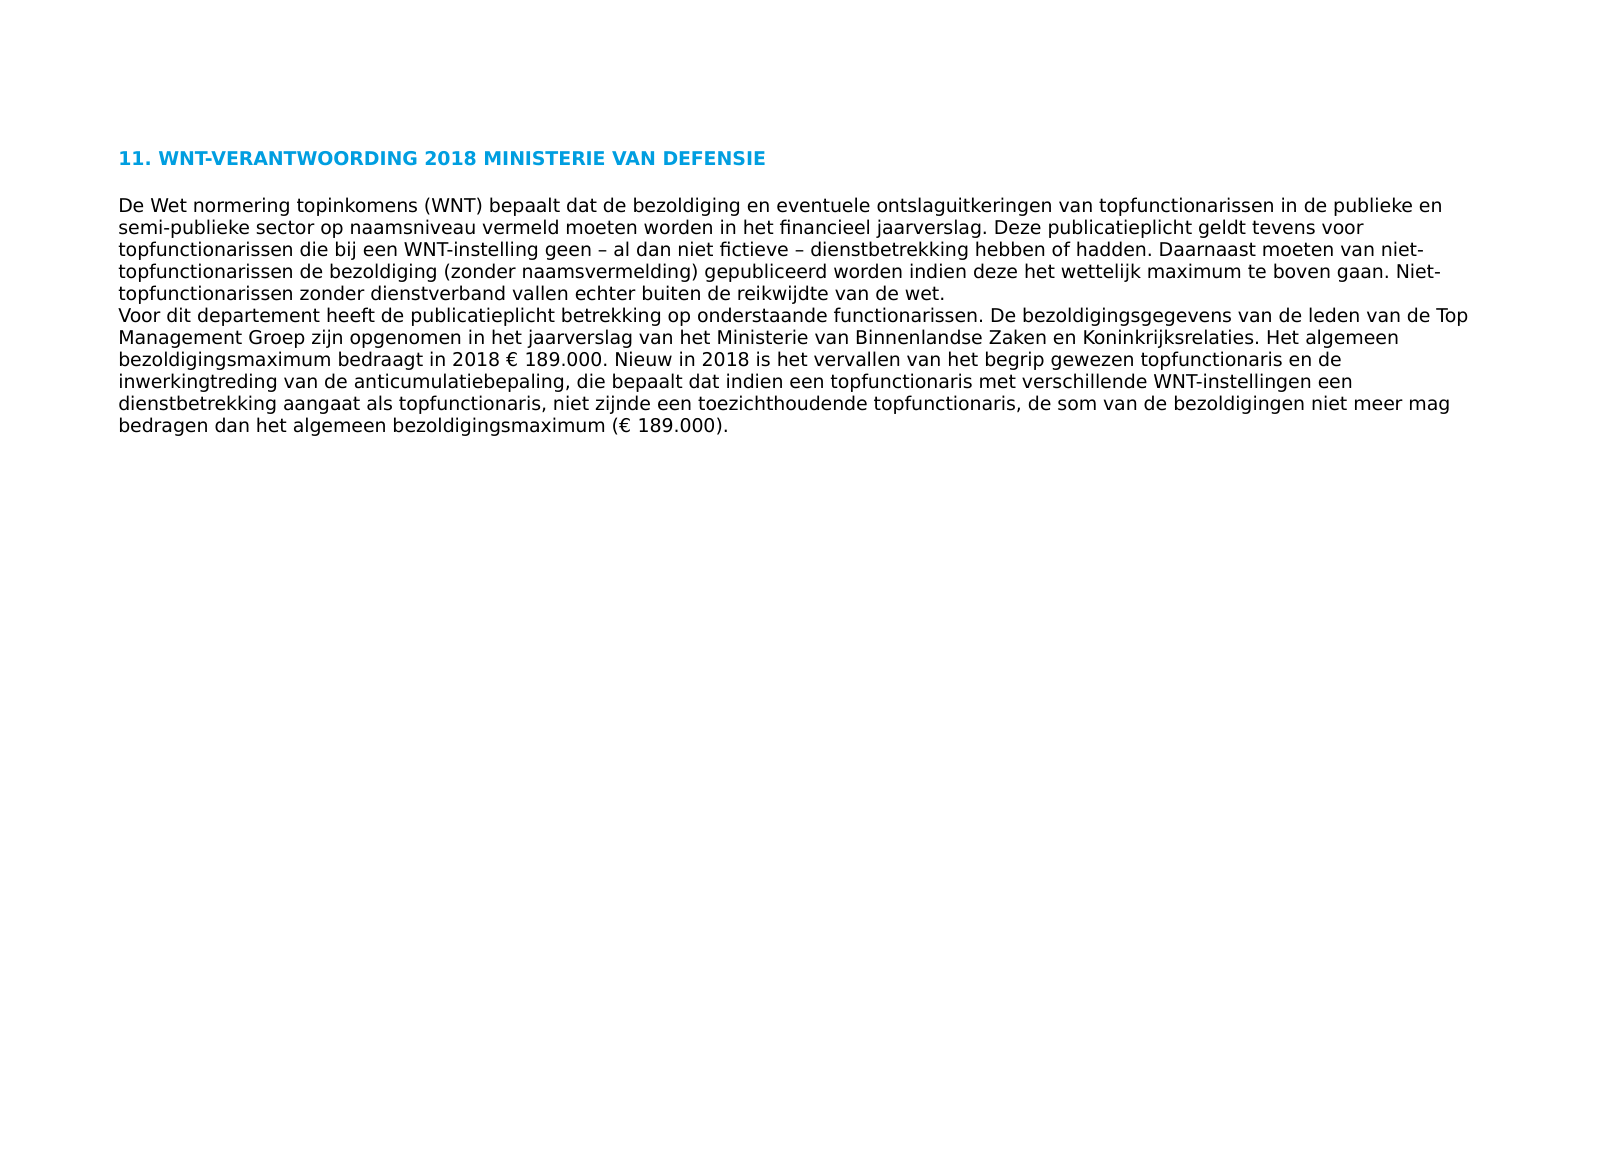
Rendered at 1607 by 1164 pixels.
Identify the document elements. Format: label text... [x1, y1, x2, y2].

text De Wet normering topinkomens (WNT) bepaalt dat de bezoldiging en eventuele ontslaguitkeringen van topfunctionarissen in de publieke en semi-publieke sector op naamsniveau vermeld moeten worden in het financieel jaarverslag. Deze publicatieplicht geldt tevens voor topfunctionarissen die bij een WNT-instelling geen – al dan niet fictieve – dienstbetrekking hebben of hadden. Daarnaast moeten van niet-topfunctionarissen de bezoldiging (zonder naamsvermelding) gepubliceerd worden indien deze het wettelijk maximum te boven gaan. Niet-topfunctionarissen zonder dienstverband vallen echter buiten de reikwijdte van de wet. [118, 195, 1488, 305]
text Voor dit departement heeft de publicatieplicht betrekking op onderstaande functionarissen. De bezoldigingsgegevens van de leden van de Top Management Groep zijn opgenomen in het jaarverslag van het Ministerie van Binnenlandse Zaken en Koninkrijksrelaties. Het algemeen bezoldigingsmaximum bedraagt in 2018 € 189.000. Nieuw in 2018 is het vervallen van het begrip gewezen topfunctionaris en de inwerkingtreding van de anticumulatiebepaling, die bepaalt dat indien een topfunctionaris met verschillende WNT-instellingen een dienstbetrekking aangaat als topfunctionaris, niet zijnde een toezichthoudende topfunctionaris, de som van de bezoldigingen niet meer mag bedragen dan het algemeen bezoldigingsmaximum (€ 189.000). [118, 305, 1488, 437]
subtitle 11. WNT-VERANTWOORDING 2018 MINISTERIE VAN DEFENSIE [118, 148, 1488, 170]
